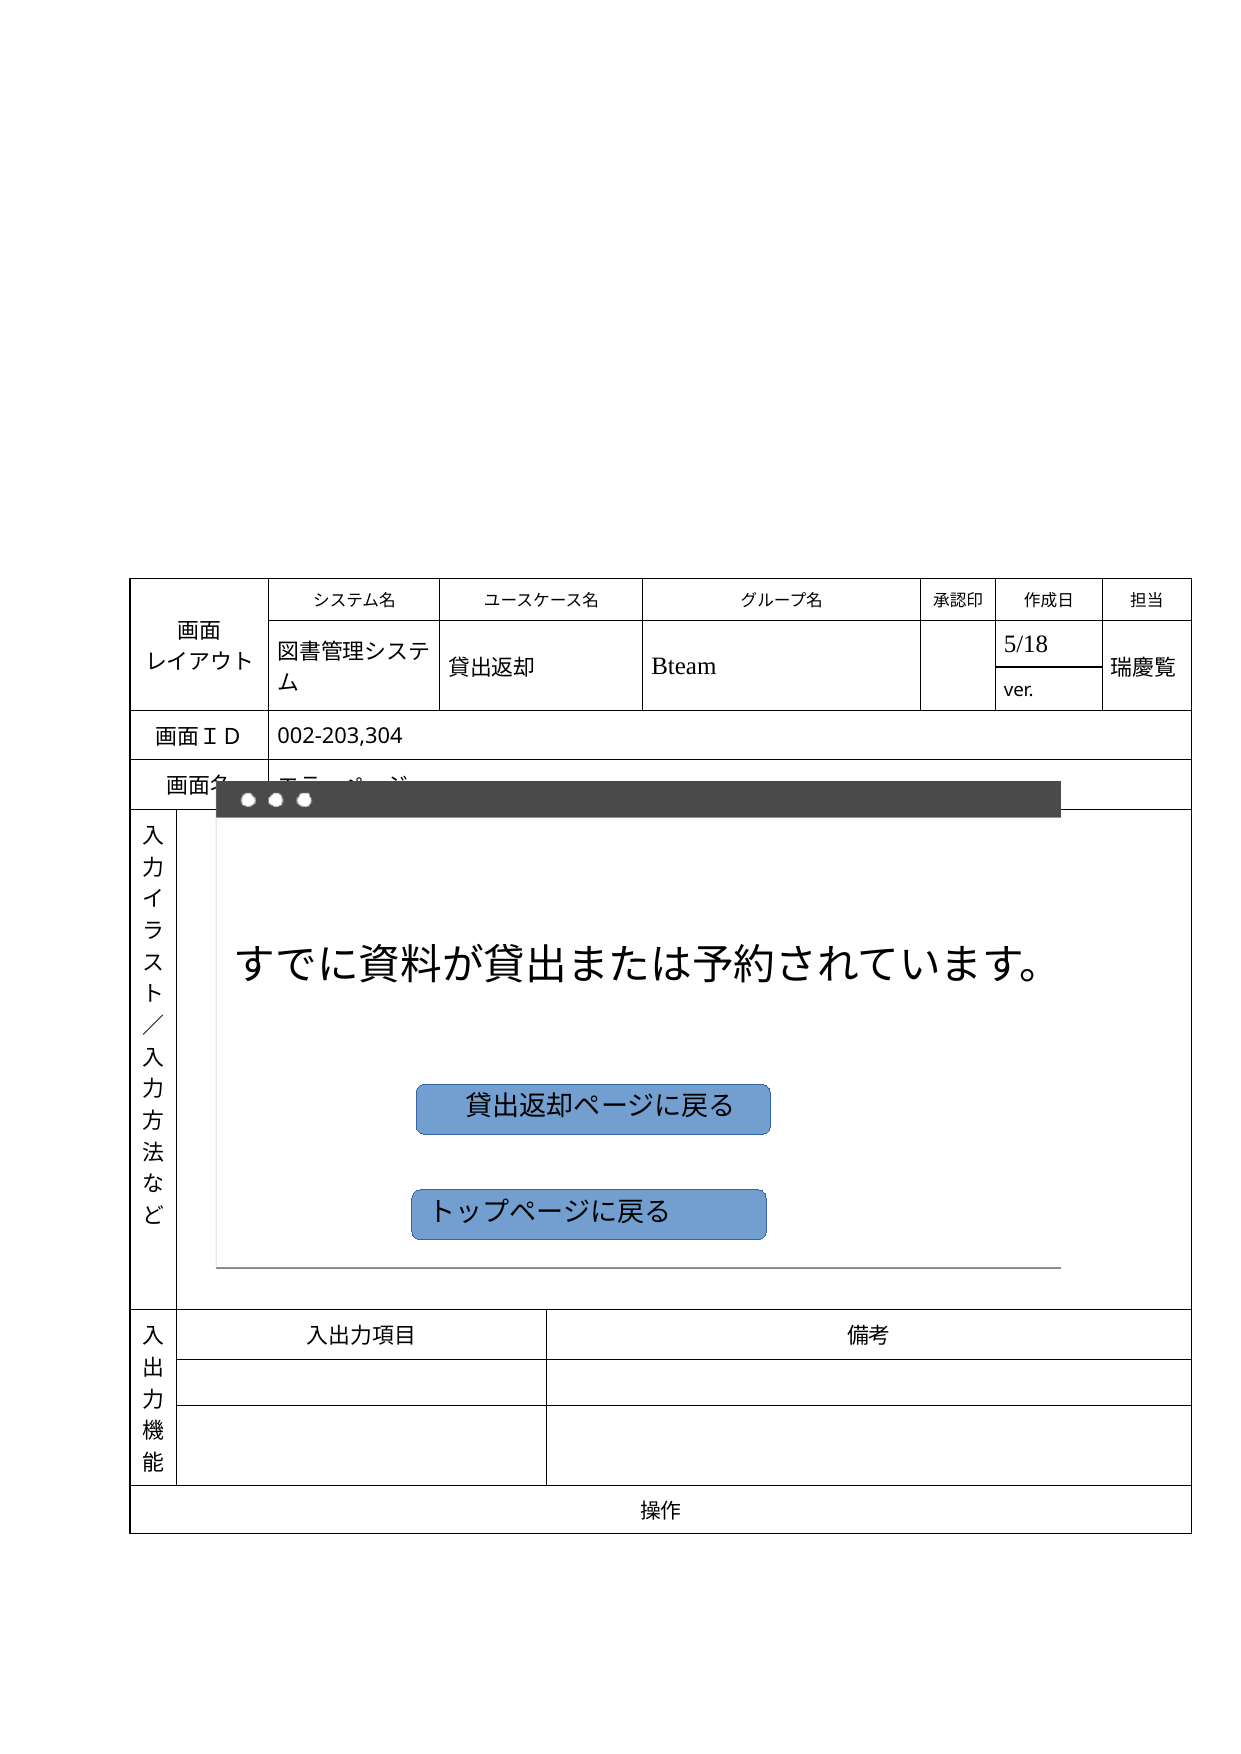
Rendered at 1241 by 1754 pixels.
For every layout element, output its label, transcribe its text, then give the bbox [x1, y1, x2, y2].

table_cell エラーページ [269, 760, 1191, 808]
table_header 画面 レイアウト [131, 579, 268, 710]
table_cell [177, 810, 1191, 1309]
table_cell 備考 [547, 1310, 1191, 1358]
table_cell [177, 1360, 546, 1405]
table_cell ver. [996, 668, 1102, 710]
table_cell 入出力項目 [177, 1310, 546, 1358]
table_cell 5/18 [996, 621, 1102, 666]
table_header ユースケース名 [440, 579, 642, 620]
table_cell 瑞慶覧 [1103, 621, 1191, 710]
table_cell 操作 [131, 1486, 1191, 1533]
table_cell 入力イラスト／入力方法など [131, 810, 176, 1309]
table_cell [547, 1406, 1191, 1485]
table_header システム名 [269, 579, 439, 620]
table_cell Bteam [643, 621, 920, 710]
table_header 承認印 [921, 579, 995, 620]
table_cell 図書管理システム [269, 621, 439, 710]
table_cell [177, 1406, 546, 1485]
table_cell 入出力機能 [131, 1310, 176, 1485]
table_cell 002-203,304 [269, 711, 1191, 759]
table_header 担当 [1103, 579, 1191, 620]
table_header 作成日 [996, 579, 1102, 620]
table_cell [921, 621, 995, 710]
table_cell [547, 1360, 1191, 1405]
table_cell 画面ＩＤ [131, 711, 268, 759]
table_cell 画面名 [131, 760, 268, 808]
picture [215, 781, 1061, 1273]
table_header グループ名 [643, 579, 920, 620]
table_cell 貸出返却 [440, 621, 642, 710]
